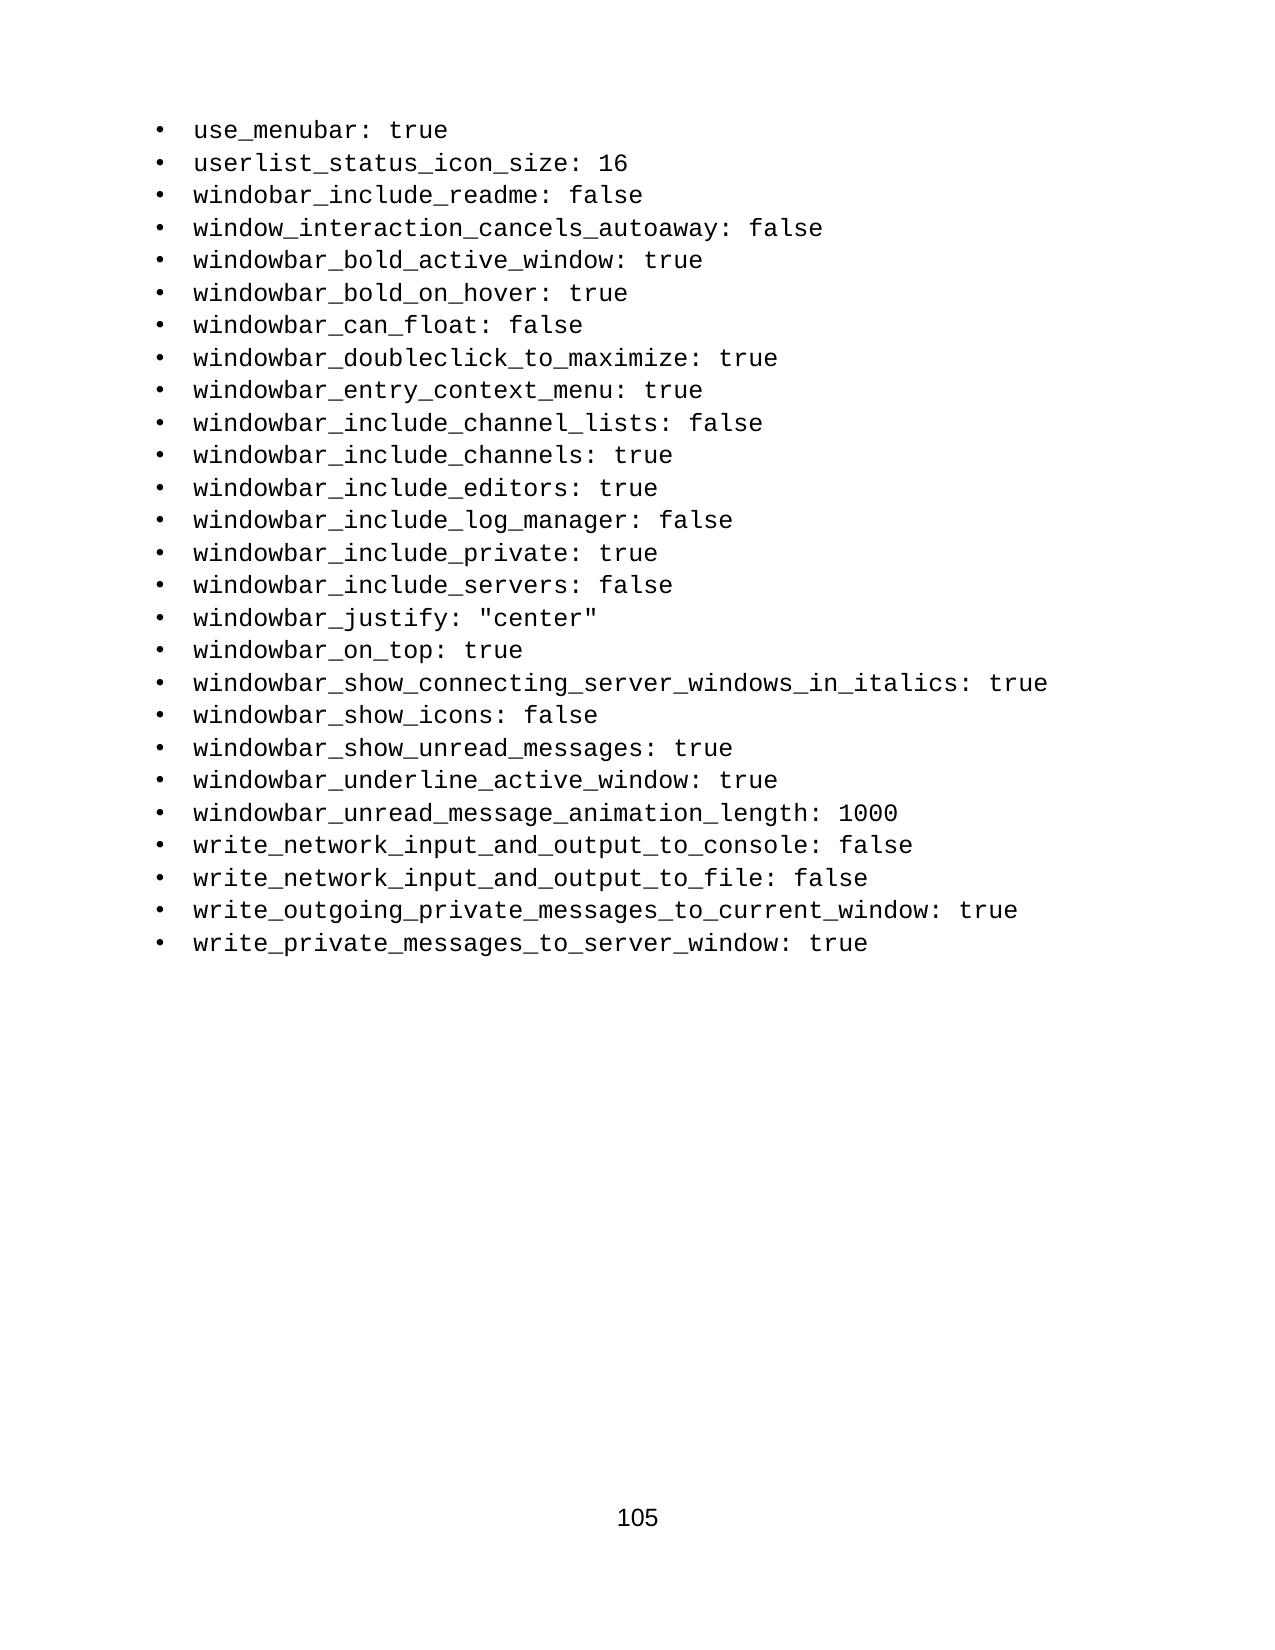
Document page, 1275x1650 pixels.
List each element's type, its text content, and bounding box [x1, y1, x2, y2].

list windowbar_can_float: false [156, 313, 1157, 341]
list userlist_status_icon_size: 16 [156, 151, 1157, 179]
list windowbar_include_editors: true [156, 476, 1157, 504]
list write_network_input_and_output_to_file: false [156, 866, 1157, 894]
list write_private_messages_to_server_window: true [156, 931, 1157, 959]
list windowbar_bold_active_window: true [156, 248, 1157, 276]
list windowbar_include_channels: true [156, 443, 1157, 471]
list windowbar_include_private: true [156, 541, 1157, 569]
list windowbar_unread_message_animation_length: 1000 [156, 801, 1157, 829]
list windowbar_bold_on_hover: true [156, 281, 1157, 309]
list windowbar_underline_active_window: true [156, 768, 1157, 796]
list windowbar_on_top: true [156, 638, 1157, 666]
list windowbar_show_icons: false [156, 703, 1157, 731]
list windobar_include_readme: false [156, 183, 1157, 211]
list windowbar_include_log_manager: false [156, 508, 1157, 536]
list use_menubar: true [156, 118, 1157, 146]
list window_interaction_cancels_autoaway: false [156, 216, 1157, 244]
list windowbar_show_unread_messages: true [156, 736, 1157, 764]
list write_network_input_and_output_to_console: false [156, 833, 1157, 861]
list windowbar_entry_context_menu: true [156, 378, 1157, 406]
list windowbar_include_servers: false [156, 573, 1157, 601]
list windowbar_show_connecting_server_windows_in_italics: true [156, 671, 1157, 699]
list windowbar_doubleclick_to_maximize: true [156, 346, 1157, 374]
list write_outgoing_private_messages_to_current_window: true [156, 898, 1157, 926]
list windowbar_include_channel_lists: false [156, 411, 1157, 439]
list windowbar_justify: "center" [156, 606, 1157, 634]
